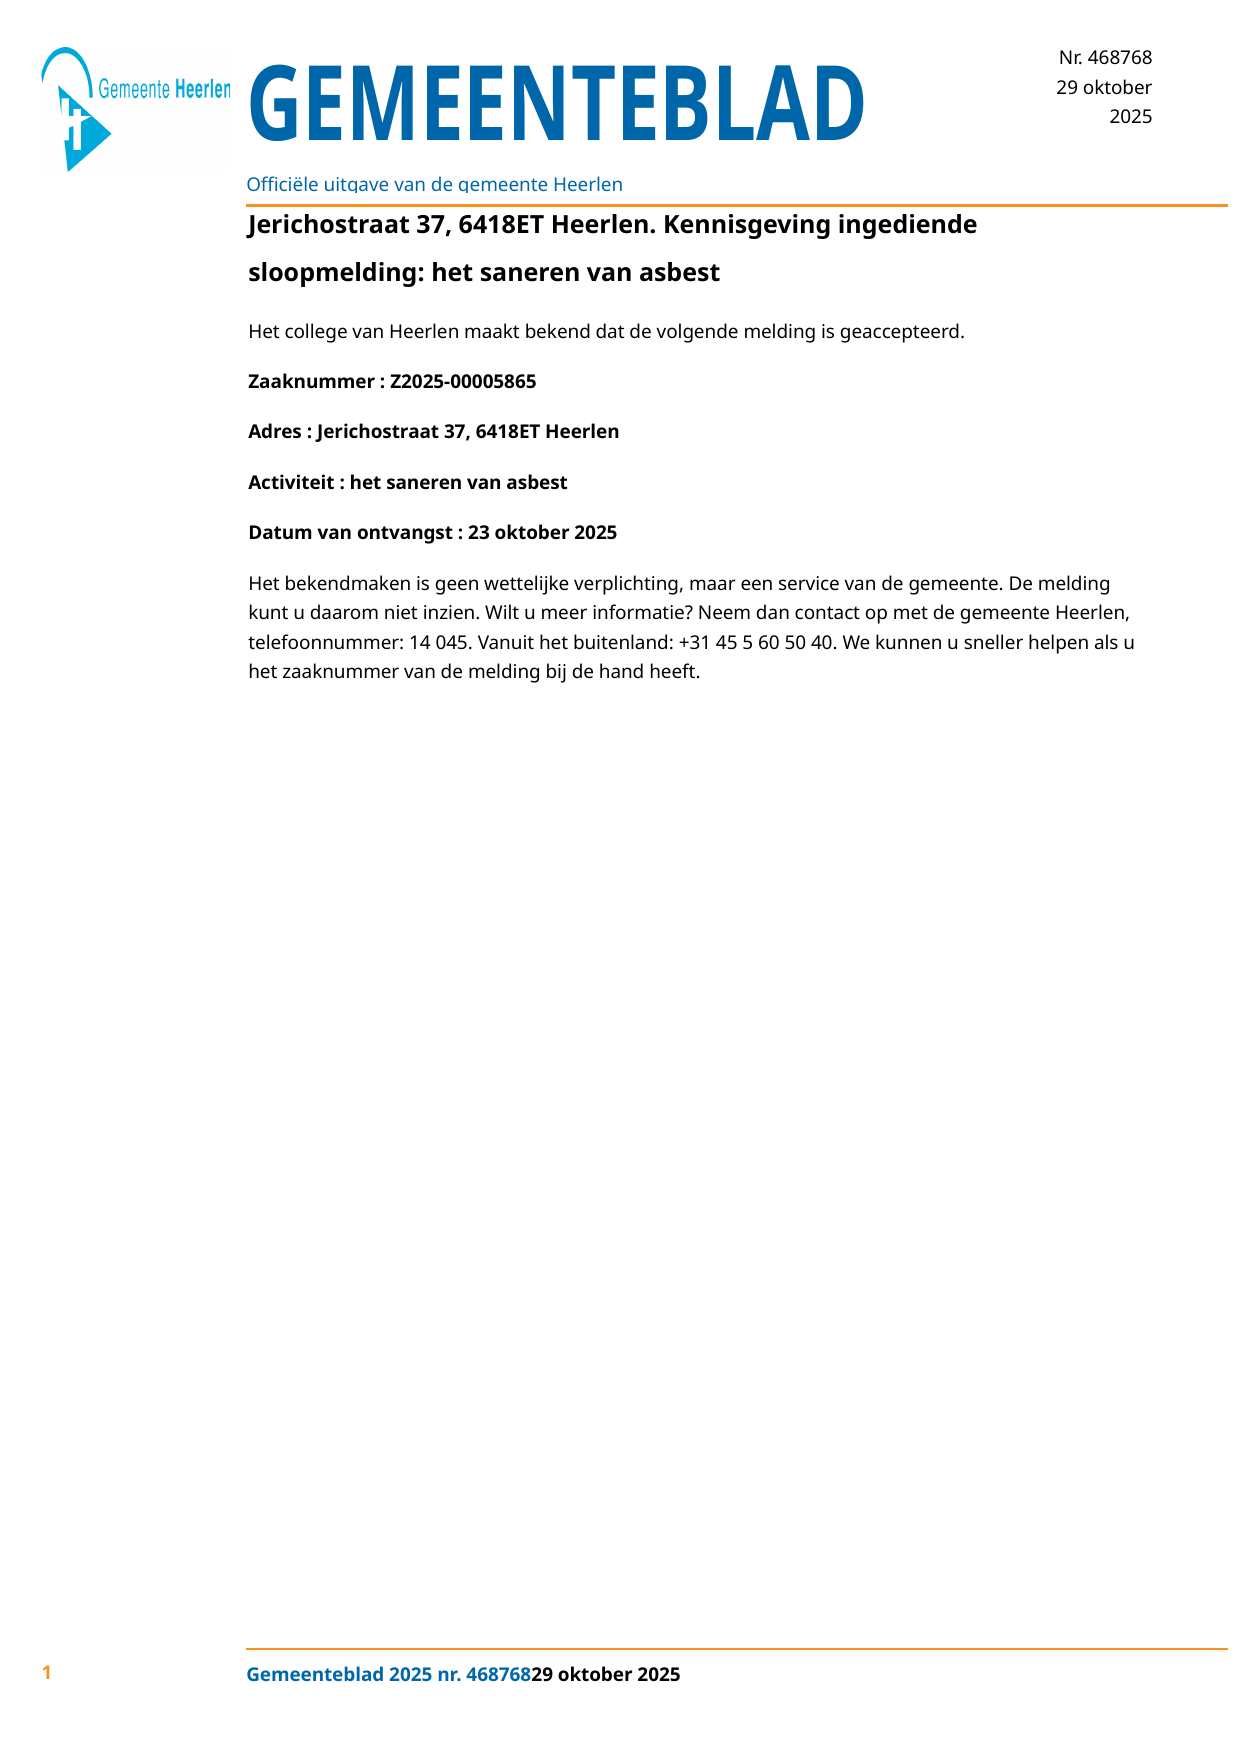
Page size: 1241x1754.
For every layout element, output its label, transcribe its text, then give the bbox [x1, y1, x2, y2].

text Zaaknummer : Z2025-00005865 [248, 368, 1152, 394]
text Het college van Heerlen maakt bekend dat de volgende melding is geaccepteerd. [248, 318, 1152, 344]
text Datum van ontvangst : 23 oktober 2025 [248, 519, 1152, 545]
text Activiteit : het saneren van asbest [248, 469, 1152, 495]
picture [41, 47, 231, 172]
text Adres : Jerichostraat 37, 6418ET Heerlen [248, 419, 1152, 444]
picture [41, 47, 59, 70]
text Het bekendmaken is geen wettelijke verplichting, maar een service van de gemeente. De melding kunt u daarom niet inzien. Wilt u meer informatie? Neem dan contact op met de gemeente Heerlen, telefoonnummer: 14 045. Vanuit het buitenland: +31 45 5 60 50 40. We kunnen u sneller helpen als u het zaaknummer van de melding bij de hand heeft. [248, 570, 1152, 684]
text Jerichostraat 37, 6418ET Heerlen. Kennisgeving ingediende sloopmelding: het saneren van asbest [248, 207, 1152, 288]
